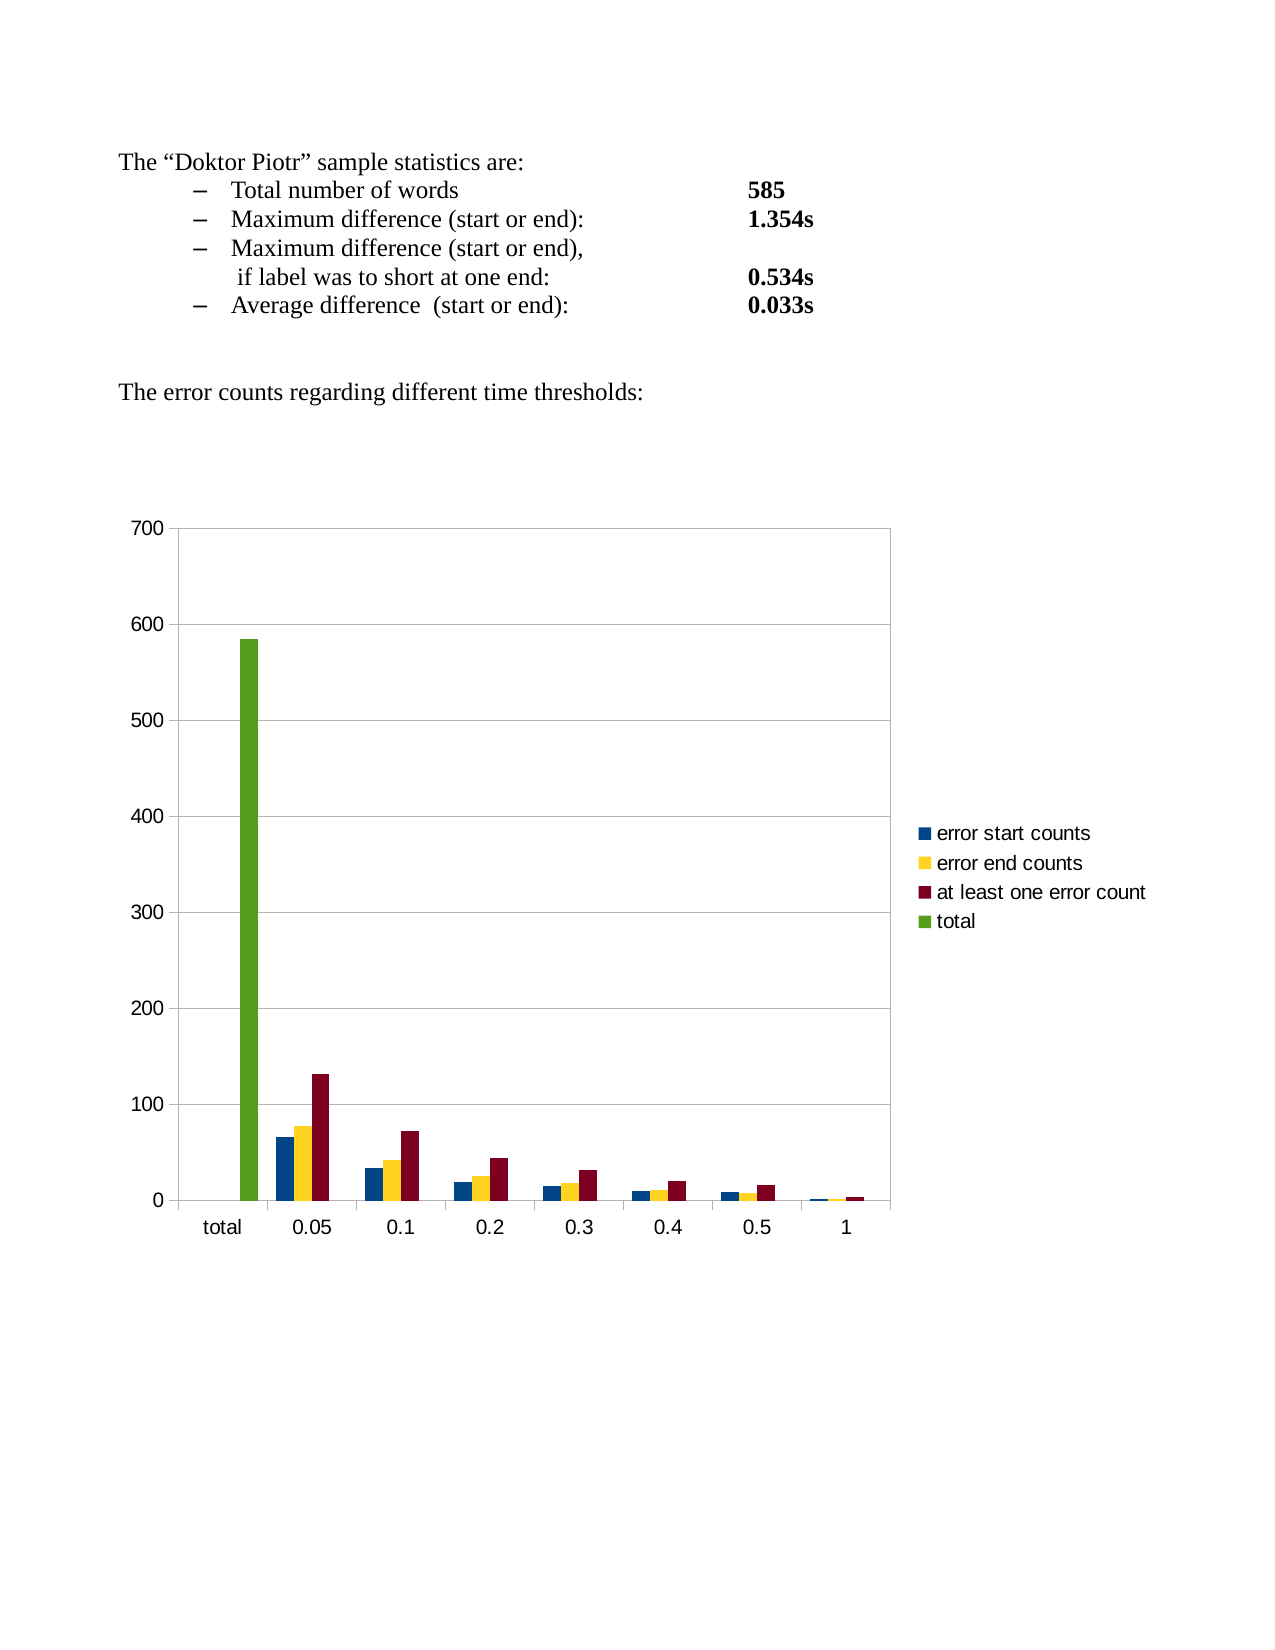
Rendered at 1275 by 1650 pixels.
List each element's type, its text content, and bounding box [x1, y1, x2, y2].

text The “Doktor Piotr” sample statistics are: [118, 147, 1157, 176]
list Total number of words 585 [193, 176, 1157, 204]
text The error counts regarding different time thresholds: [118, 377, 1157, 406]
list Maximum difference (start or end), [193, 233, 1157, 262]
list Average difference (start or end): 0.033s [193, 291, 1157, 319]
list Maximum difference (start or end): 1.354s [193, 204, 1157, 233]
list if label was to short at one end: 0.534s [193, 262, 1157, 291]
